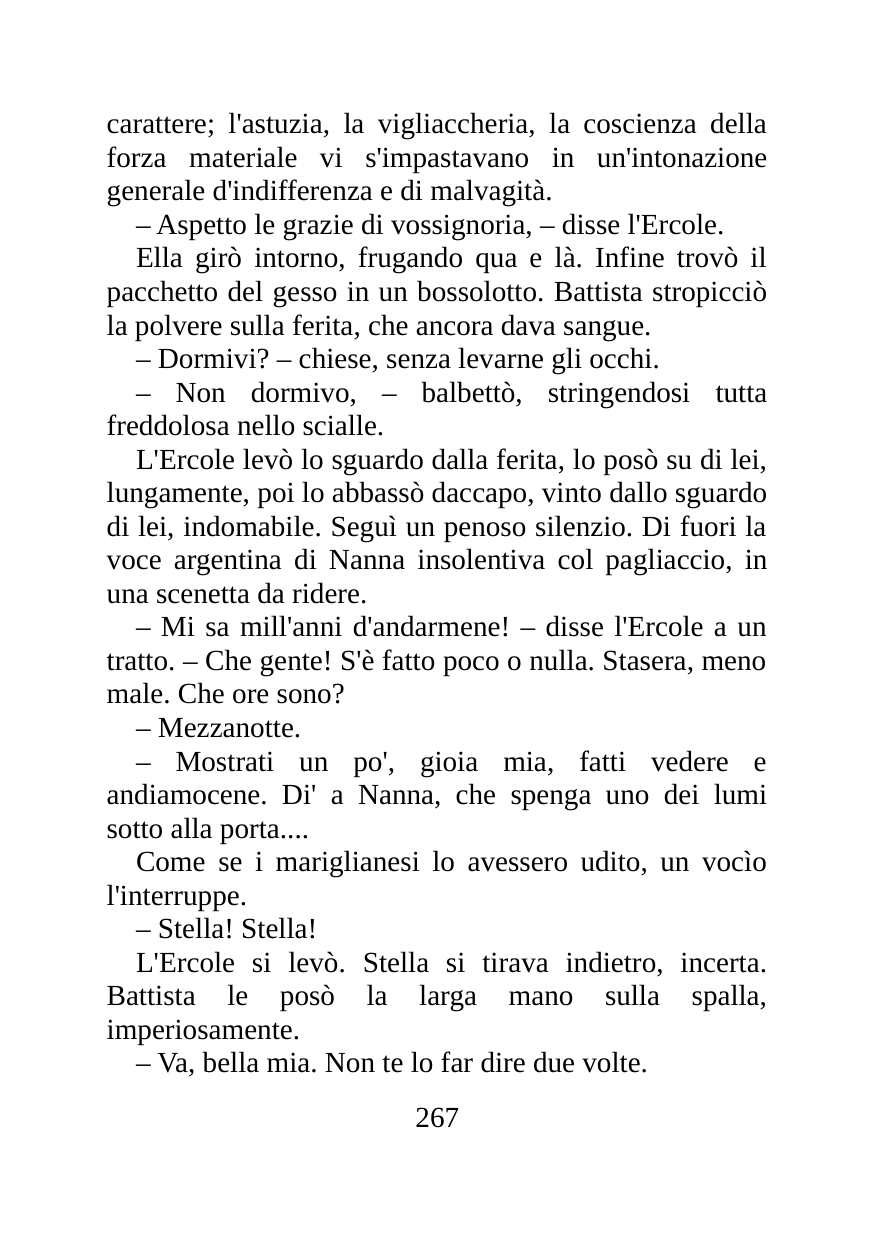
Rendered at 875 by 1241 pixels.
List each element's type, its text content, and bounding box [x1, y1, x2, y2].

text Ella girò intorno, frugando qua e là. Infine trovò il pacchetto del gesso in un bossolotto. Battista stropicciò la polvere sulla ferita, che ancora dava sangue. [106, 241, 768, 341]
text ‒ Mezzanotte. [106, 710, 768, 744]
text ‒ Aspetto le grazie di vossignoria, ‒ disse l'Ercole. [106, 207, 768, 241]
text ‒ Mostrati un po', gioia mia, fatti vedere e andiamocene. Di' a Nanna, che spenga uno dei lumi sotto alla porta.... [106, 744, 768, 844]
text Come se i mariglianesi lo avessero udito, un vocìo l'interruppe. [106, 844, 768, 911]
text ‒ Non dormivo, ‒ balbettò, stringendosi tutta freddolosa nello scialle. [106, 375, 768, 442]
text L'Ercole levò lo sguardo dalla ferita, lo posò su di lei, lungamente, poi lo abbassò daccapo, vinto dallo sguardo di lei, indomabile. Seguì un penoso silenzio. Di fuori la voce argentina di Nanna insolentiva col pagliaccio, in una scenetta da ridere. [106, 442, 768, 609]
text ‒ Stella! Stella! [106, 911, 768, 945]
text L'Ercole si levò. Stella si tirava indietro, incerta. Battista le posò la larga mano sulla spalla, imperiosamente. [106, 945, 768, 1046]
text ‒ Mi sa mill'anni d'andarmene! ‒ disse l'Ercole a un tratto. ‒ Che gente! S'è fatto poco o nulla. Stasera, meno male. Che ore sono? [106, 609, 768, 710]
text ‒ Va, bella mia. Non te lo far dire due volte. [106, 1046, 768, 1079]
text ‒ Dormivi? ‒ chiese, senza levarne gli occhi. [106, 341, 768, 375]
text carattere; l'astuzia, la vigliaccheria, la coscienza della forza materiale vi s'impastavano in un'intonazione generale d'indifferenza e di malvagità. [106, 106, 768, 207]
